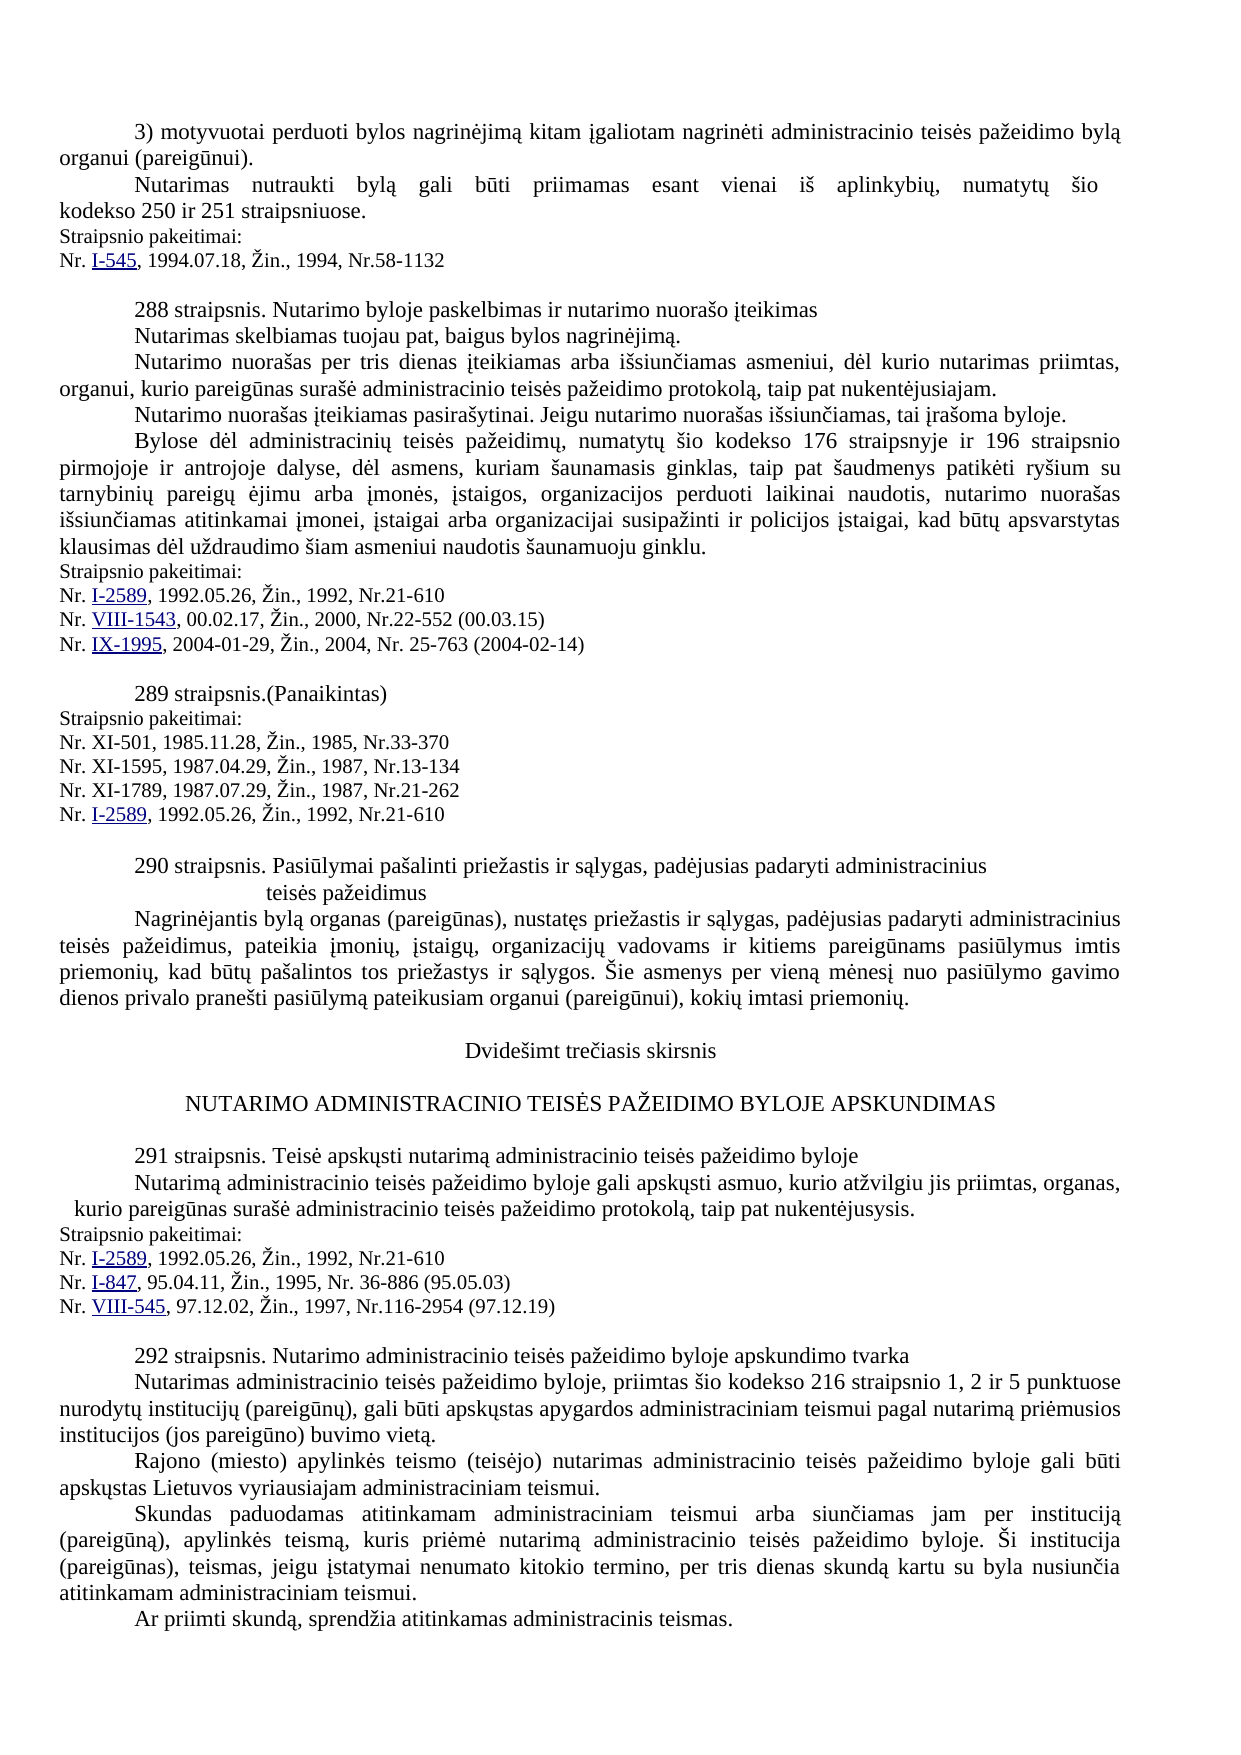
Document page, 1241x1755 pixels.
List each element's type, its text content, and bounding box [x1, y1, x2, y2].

text Dvidešimt trečiasis skirsnis [59, 1037, 1122, 1063]
text Nutarimą administracinio teisės pažeidimo byloje gali apskųsti asmuo, kurio atžvilgiu jis priimtas, organas, kurio pareigūnas surašė administracinio teisės pažeidimo protokolą, taip pat nukentėjusysis. [74, 1169, 1122, 1222]
text 288 straipsnis. Nutarimo byloje paskelbimas ir nutarimo nuorašo įteikimas [59, 296, 1122, 322]
text Rajono (miesto) apylinkės teismo (teisėjo) nutarimas administracinio teisės pažeidimo byloje gali būti apskųstas Lietuvos vyriausiajam administraciniam teismui. [59, 1447, 1122, 1500]
text Nutarimo nuorašas įteikiamas pasirašytinai. Jeigu nutarimo nuorašas išsiunčiamas, tai įrašoma byloje. [59, 401, 1122, 427]
text Nr. IX-1995, 2004-01-29, Žin., 2004, Nr. 25-763 (2004-02-14) [59, 631, 1122, 656]
text 292 straipsnis. Nutarimo administracinio teisės pažeidimo byloje apskundimo tvarka [134, 1342, 1122, 1368]
text Nagrinėjantis bylą organas (pareigūnas), nustatęs priežastis ir sąlygas, padėjusias padaryti administracinius teisės pažeidimus, pateikia įmonių, įstaigų, organizacijų vadovams ir kitiems pareigūnams pasiūlymus imtis priemonių, kad būtų pašalintos tos priežastys ir sąlygos. Šie asmenys per vieną mėnesį nuo pasiūlymo gavimo dienos privalo pranešti pasiūlymą pateikusiam organui (pareigūnui), kokių imtasi priemonių. [59, 905, 1122, 1011]
text NUTARIMO ADMINISTRACINIO TEISĖS PAŽEIDIMO BYLOJE APSKUNDIMAS [59, 1090, 1122, 1116]
text Nutarimas administracinio teisės pažeidimo byloje, priimtas šio kodekso 216 straipsnio 1, 2 ir 5 punktuose nurodytų institucijų (pareigūnų), gali būti apskųstas apygardos administraciniam teismui pagal nutarimą priėmusios institucijos (jos pareigūno) buvimo vietą. [59, 1368, 1122, 1447]
text Straipsnio pakeitimai: [59, 706, 1122, 730]
text Skundas paduodamas atitinkamam administraciniam teismui arba siunčiamas jam per instituciją (pareigūną), apylinkės teismą, kuris priėmė nutarimą administracinio teisės pažeidimo byloje. Ši institucija (pareigūnas), teismas, jeigu įstatymai nenumato kitokio termino, per tris dienas skundą kartu su byla nusiunčia atitinkamam administraciniam teismui. [59, 1500, 1122, 1605]
text 290 straipsnis. Pasiūlymai pašalinti priežastis ir sąlygas, padėjusias padaryti administracinius [59, 853, 1122, 879]
text Straipsnio pakeitimai: [59, 1222, 1122, 1246]
text Bylose dėl administracinių teisės pažeidimų, numatytų šio kodekso 176 straipsnyje ir 196 straipsnio pirmojoje ir antrojoje dalyse, dėl asmens, kuriam šaunamasis ginklas, taip pat šaudmenys patikėti ryšium su tarnybinių pareigų ėjimu arba įmonės, įstaigos, organizacijos perduoti laikinai naudotis, nutarimo nuorašas išsiunčiamas atitinkamai įmonei, įstaigai arba organizacijai susipažinti ir policijos įstaigai, kad būtų apsvarstytas klausimas dėl uždraudimo šiam asmeniui naudotis šaunamuoju ginklu. [59, 427, 1122, 559]
text teisės pažeidimus [59, 879, 1122, 905]
text Nr. I-2589, 1992.05.26, Žin., 1992, Nr.21-610 [59, 802, 1122, 826]
text 289 straipsnis.(Panaikintas) [59, 679, 1122, 706]
text Nr. XI-1595, 1987.04.29, Žin., 1987, Nr.13-134 [59, 754, 1122, 778]
text Nr. I-847, 95.04.11, Žin., 1995, Nr. 36-886 (95.05.03) [59, 1270, 1122, 1294]
text Nutarimas skelbiamas tuojau pat, baigus bylos nagrinėjimą. [59, 322, 1122, 348]
text Nr. I-2589, 1992.05.26, Žin., 1992, Nr.21-610 [59, 583, 1122, 607]
text Nr. VIII-1543, 00.02.17, Žin., 2000, Nr.22-552 (00.03.15) [59, 607, 1122, 631]
text Straipsnio pakeitimai: [59, 223, 1122, 248]
text Nr. I-545, 1994.07.18, Žin., 1994, Nr.58-1132 [59, 248, 1122, 272]
text Nutarimas nutraukti bylą gali būti priimamas esant vienai iš aplinkybių, numatytų šio kodekso 250 ir 251 straipsniuose. [59, 171, 1122, 223]
text Nutarimo nuorašas per tris dienas įteikiamas arba išsiunčiamas asmeniui, dėl kurio nutarimas priimtas, organui, kurio pareigūnas surašė administracinio teisės pažeidimo protokolą, taip pat nukentėjusiajam. [59, 348, 1122, 401]
text Nr. XI-1789, 1987.07.29, Žin., 1987, Nr.21-262 [59, 778, 1122, 802]
text Ar priimti skundą, sprendžia atitinkamas administracinis teismas. [59, 1605, 1122, 1632]
text Nr. XI-501, 1985.11.28, Žin., 1985, Nr.33-370 [59, 730, 1122, 754]
text Straipsnio pakeitimai: [59, 559, 1122, 583]
text Nr. VIII-545, 97.12.02, Žin., 1997, Nr.116-2954 (97.12.19) [59, 1294, 1122, 1318]
text Nr. I-2589, 1992.05.26, Žin., 1992, Nr.21-610 [59, 1246, 1122, 1270]
text 291 straipsnis. Teisė apskųsti nutarimą administracinio teisės pažeidimo byloje [134, 1142, 1122, 1169]
text 3) motyvuotai perduoti bylos nagrinėjimą kitam įgaliotam nagrinėti administracinio teisės pažeidimo bylą organui (pareigūnui). [59, 118, 1122, 171]
